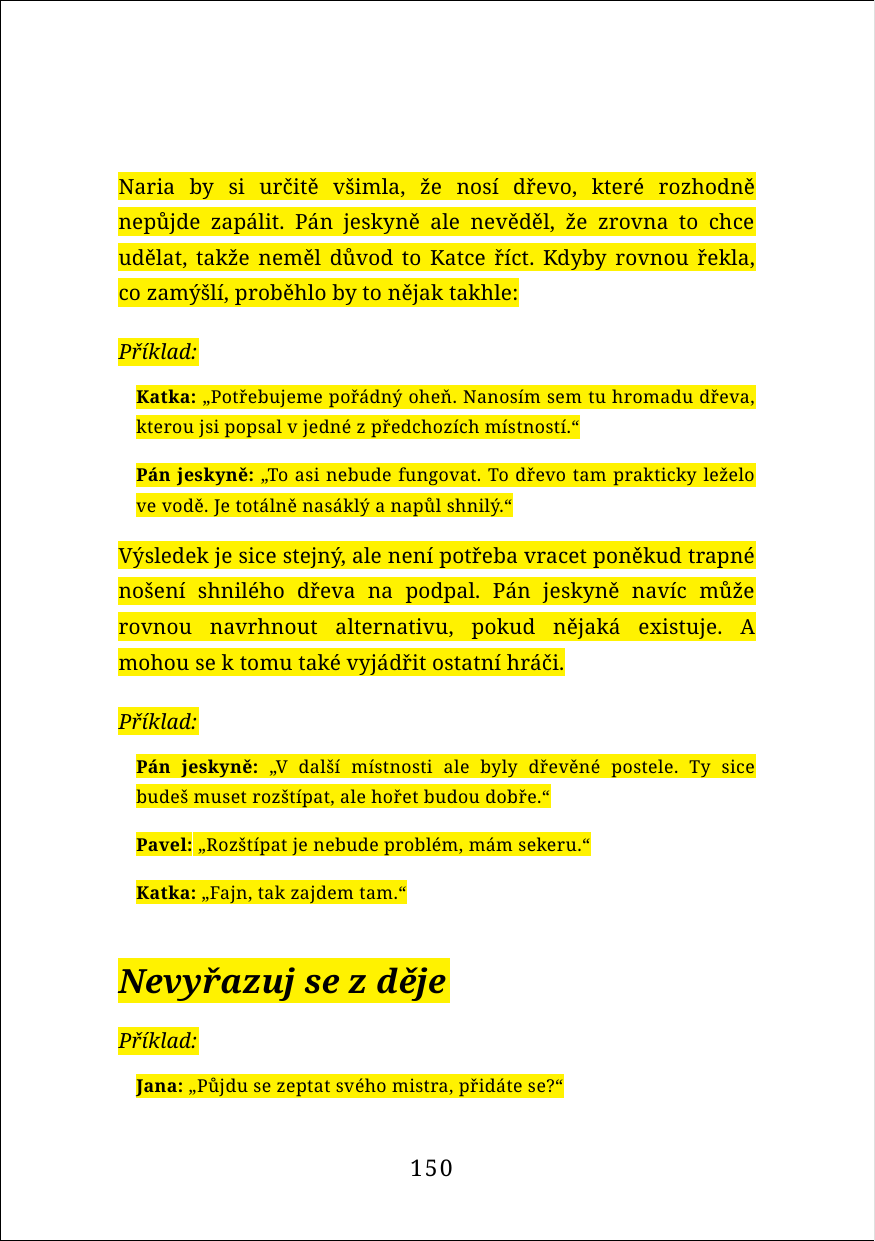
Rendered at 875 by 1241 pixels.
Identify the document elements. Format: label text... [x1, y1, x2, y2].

text Příklad: [118, 1027, 756, 1055]
text Jana: „Půjdu se zeptat svého mistra, přidáte se?“ [136, 1074, 756, 1098]
text Katka: „Potřebujeme pořádný oheň. Nanosím sem tu hromadu dřeva, kterou jsi popsal v jedné z předchozích místností.“ [136, 385, 756, 439]
text Naria by si určitě všimla, že nosí dřevo, které rozhodně nepůjde zapálit. Pán jeskyně ale nevěděl, že zrovna to chce udělat, takže neměl důvod to Katce říct. Kdyby rovnou řekla, co zamýšlí, proběhlo by to nějak takhle: [118, 172, 756, 307]
subtitle Nevyřazuj se z děje [118, 958, 756, 1003]
text Příklad: [118, 707, 756, 735]
text Pán jeskyně: „To asi nebude fungovat. To dřevo tam prakticky leželo ve vodě. Je totálně nasáklý a napůl shnilý.“ [136, 463, 756, 517]
text Příklad: [118, 337, 756, 366]
text Pavel: „Rozštípat je nebude problém, mám sekeru.“ [136, 832, 756, 856]
text Pán jeskyně: „V další místnosti ale byly dřevěné postele. Ty sice budeš muset rozštípat, ale hořet budou dobře.“ [136, 754, 756, 808]
text Výsledek je sice stejný, ale není potřeba vracet poněkud trapné nošení shnilého dřeva na podpal. Pán jeskyně navíc může rovnou navrhnout alternativu, pokud nějaká existuje. A mohou se k tomu také vyjádřit ostatní hráči. [118, 541, 756, 676]
text Katka: „Fajn, tak zajdem tam.“ [136, 880, 756, 904]
